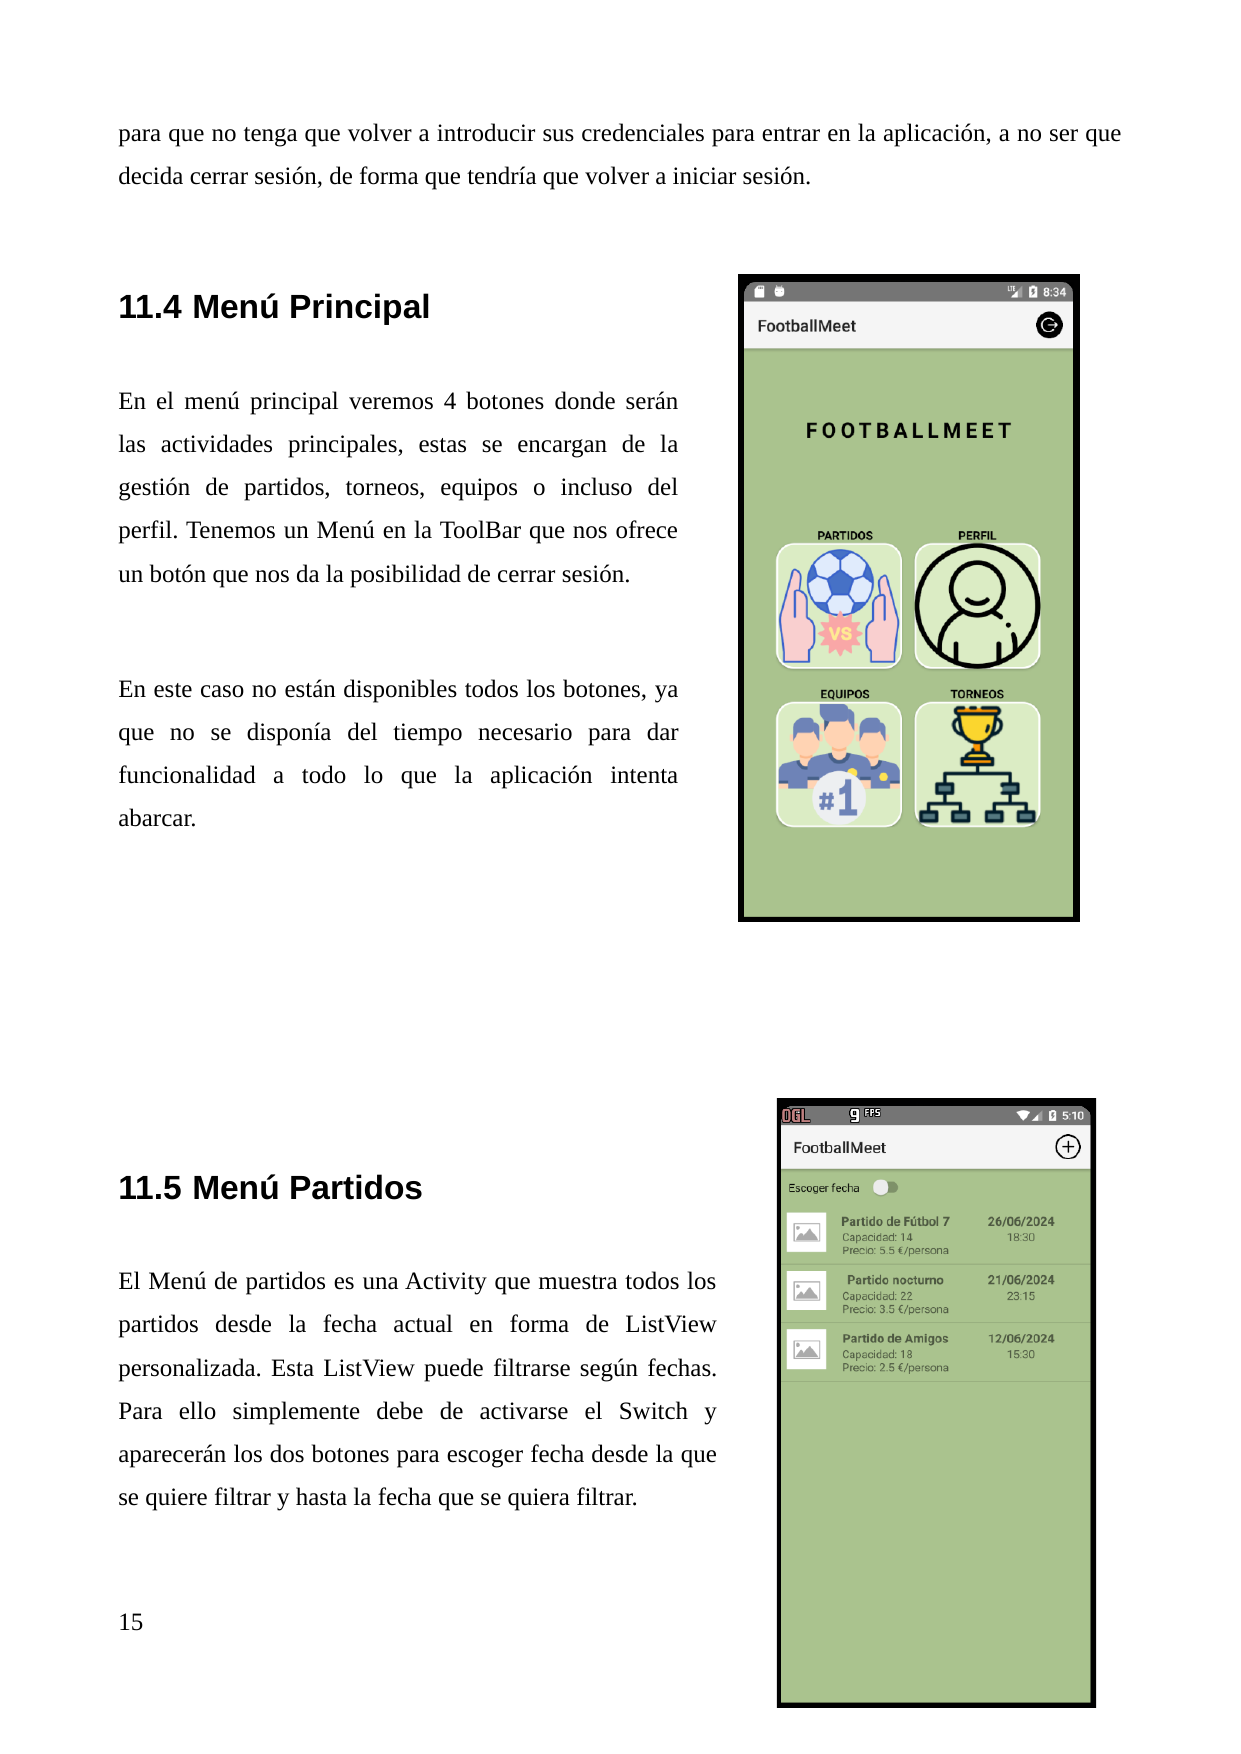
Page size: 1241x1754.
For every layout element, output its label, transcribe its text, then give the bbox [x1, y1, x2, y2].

subtitle [1097, 1168, 1122, 1206]
text [1080, 674, 1122, 832]
text El Menú de partidos es una Activity que muestra todos los partidos desde la fecha actual en forma de ListView personalizada. Esta ListView puede filtrarse según fechas. Para ello simplemente debe de activarse el Switch y aparecerán los dos botones para escoger fecha desde la que se quiere filtrar y hasta la fecha que se quiera filtrar. [118, 1266, 776, 1511]
subtitle [1080, 287, 1122, 326]
picture [738, 274, 1080, 922]
text En el menú principal veremos 4 botones donde serán las actividades principales, estas se encargan de la gestión de partidos, torneos, equipos o incluso del perfil. Tenemos un Menú en la ToolBar que nos ofrece un botón que nos da la posibilidad de cerrar sesión. [118, 386, 738, 587]
subtitle Menú Principal [118, 287, 738, 326]
subtitle Menú Partidos [118, 1168, 776, 1206]
text En este caso no están disponibles todos los botones, ya que no se disponía del tiempo necesario para dar funcionalidad a todo lo que la aplicación intenta abarcar. [118, 674, 738, 832]
text [1080, 386, 1122, 587]
picture [776, 1098, 1097, 1708]
text para que no tenga que volver a introducir sus credenciales para entrar en la aplicación, a no ser que decida cerrar sesión, de forma que tendría que volver a iniciar sesión. [118, 118, 1122, 190]
